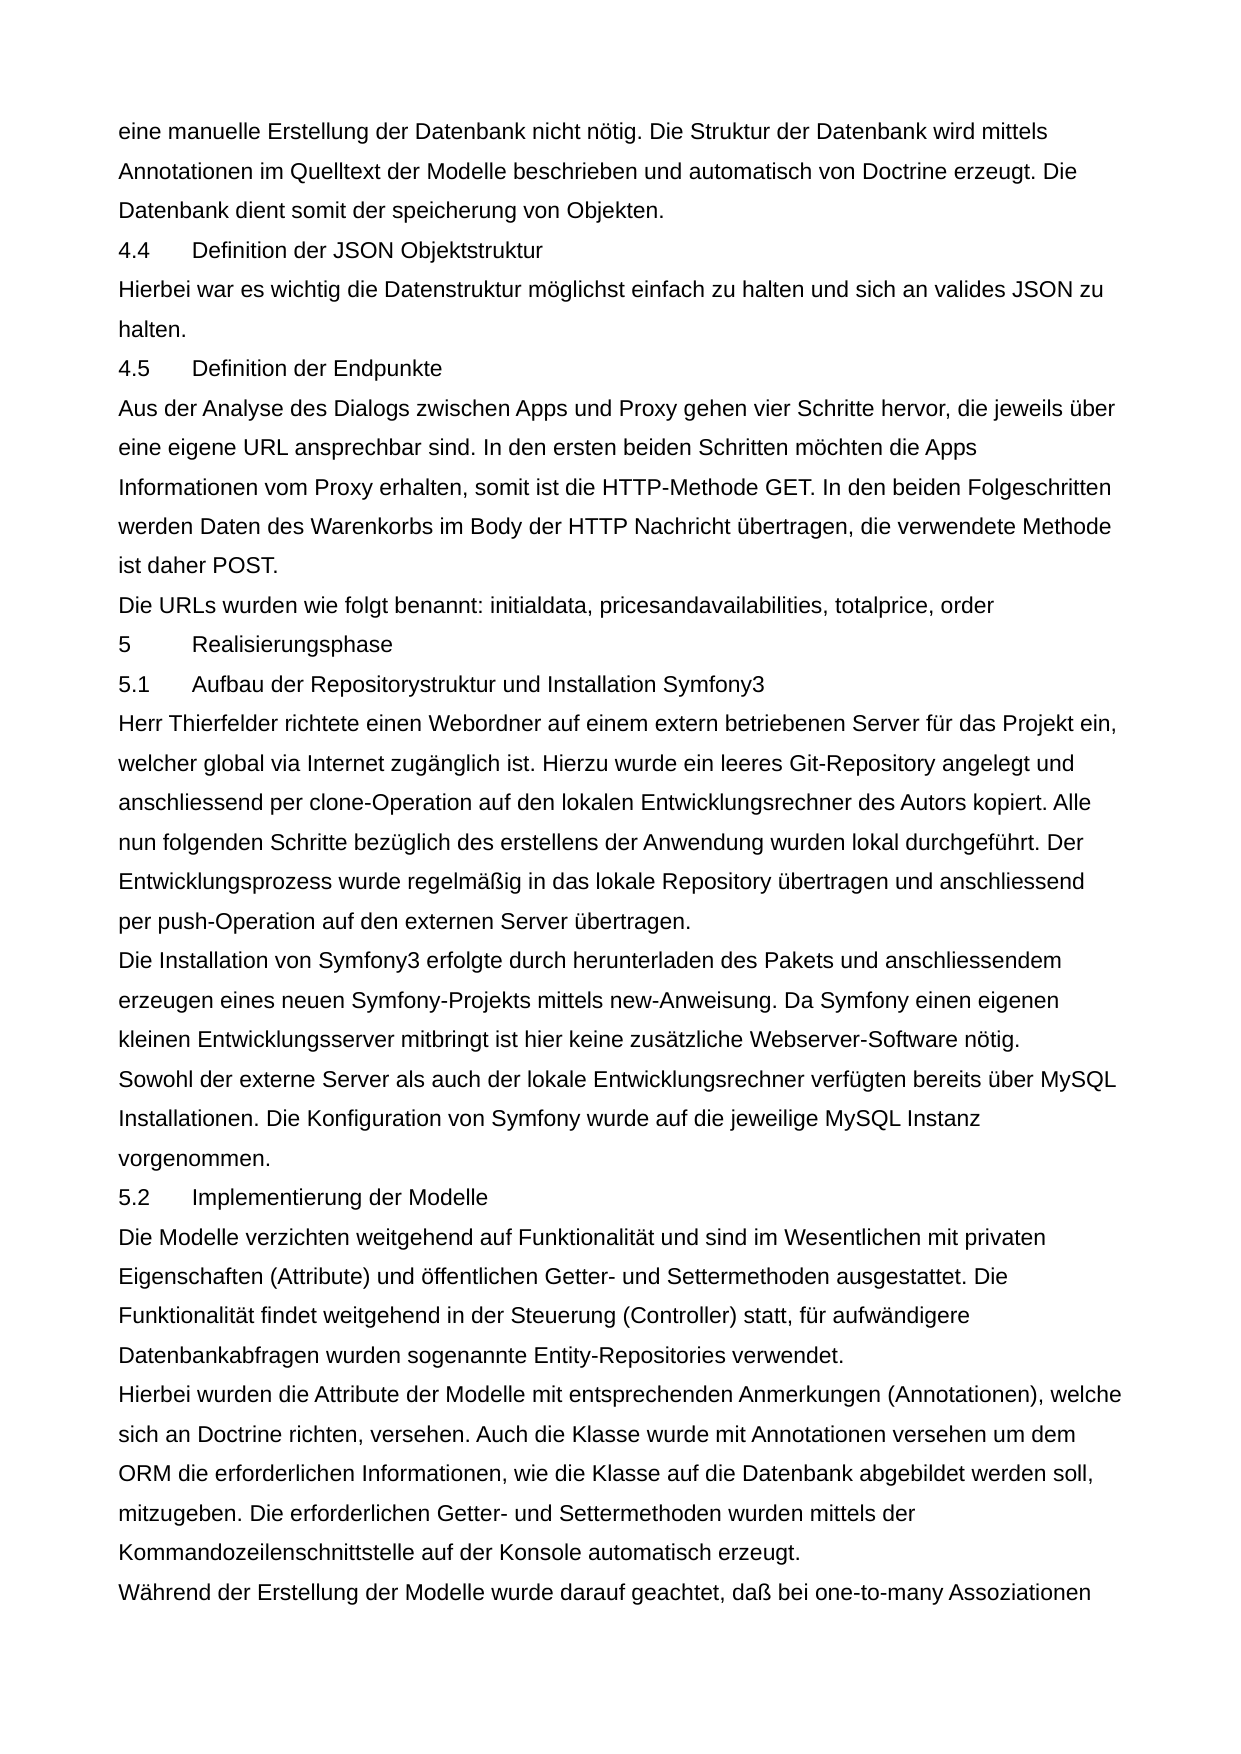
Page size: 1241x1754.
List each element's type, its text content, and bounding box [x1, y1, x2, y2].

text Aus der Analyse des Dialogs zwischen Apps und Proxy gehen vier Schritte hervor, die jeweils über eine eigene URL ansprechbar sind. In den ersten beiden Schritten möchten die Apps Informationen vom Proxy erhalten, somit ist die HTTP-Methode GET. In den beiden Folgeschritten werden Daten des Warenkorbs im Body der HTTP Nachricht übertragen, die verwendete Methode ist daher POST. [118, 394, 1122, 579]
text Sowohl der externe Server als auch der lokale Entwicklungsrechner verfügten bereits über MySQL Installationen. Die Konfiguration von Symfony wurde auf die jeweilige MySQL Instanz vorgenommen. [118, 1066, 1122, 1171]
text Die Installation von Symfony3 erfolgte durch herunterladen des Pakets und anschliessendem erzeugen eines neuen Symfony-Projekts mittels new-Anweisung. Da Symfony einen eigenen kleinen Entwicklungsserver mitbringt ist hier keine zusätzliche Webserver-Software nötig. [118, 947, 1122, 1052]
text Die URLs wurden wie folgt benannt: initialdata, pricesandavailabilities, totalprice, order [118, 592, 1122, 618]
text 5.2 Implementierung der Modelle [118, 1184, 1122, 1210]
text Hierbei wurden die Attribute der Modelle mit entsprechenden Anmerkungen (Annotationen), welche sich an Doctrine richten, versehen. Auch die Klasse wurde mit Annotationen versehen um dem ORM die erforderlichen Informationen, wie die Klasse auf die Datenbank abgebildet werden soll, mitzugeben. Die erforderlichen Getter- und Settermethoden wurden mittels der Kommandozeilenschnittstelle auf der Konsole automatisch erzeugt. [118, 1381, 1122, 1566]
text 4.4 Definition der JSON Objektstruktur [118, 237, 1122, 263]
text Die Modelle verzichten weitgehend auf Funktionalität und sind im Wesentlichen mit privaten Eigenschaften (Attribute) und öffentlichen Getter- und Settermethoden ausgestattet. Die Funktionalität findet weitgehend in der Steuerung (Controller) statt, für aufwändigere Datenbankabfragen wurden sogenannte Entity-Repositories verwendet. [118, 1223, 1122, 1368]
text eine manuelle Erstellung der Datenbank nicht nötig. Die Struktur der Datenbank wird mittels Annotationen im Quelltext der Modelle beschrieben und automatisch von Doctrine erzeugt. Die Datenbank dient somit der speicherung von Objekten. [118, 118, 1122, 223]
text 5.1 Aufbau der Repositorystruktur und Installation Symfony3 [118, 671, 1122, 697]
text 4.5 Definition der Endpunkte [118, 355, 1122, 381]
text Während der Erstellung der Modelle wurde darauf geachtet, daß bei one-to-many Assoziationen [118, 1579, 1122, 1605]
text Hierbei war es wichtig die Datenstruktur möglichst einfach zu halten und sich an valides JSON zu halten. [118, 276, 1122, 342]
text 5 Realisierungsphase [118, 631, 1122, 658]
text Herr Thierfelder richtete einen Webordner auf einem extern betriebenen Server für das Projekt ein, welcher global via Internet zugänglich ist. Hierzu wurde ein leeres Git-Repository angelegt und anschliessend per clone-Operation auf den lokalen Entwicklungsrechner des Autors kopiert. Alle nun folgenden Schritte bezüglich des erstellens der Anwendung wurden lokal durchgeführt. Der Entwicklungsprozess wurde regelmäßig in das lokale Repository übertragen und anschliessend per push-Operation auf den externen Server übertragen. [118, 710, 1122, 934]
